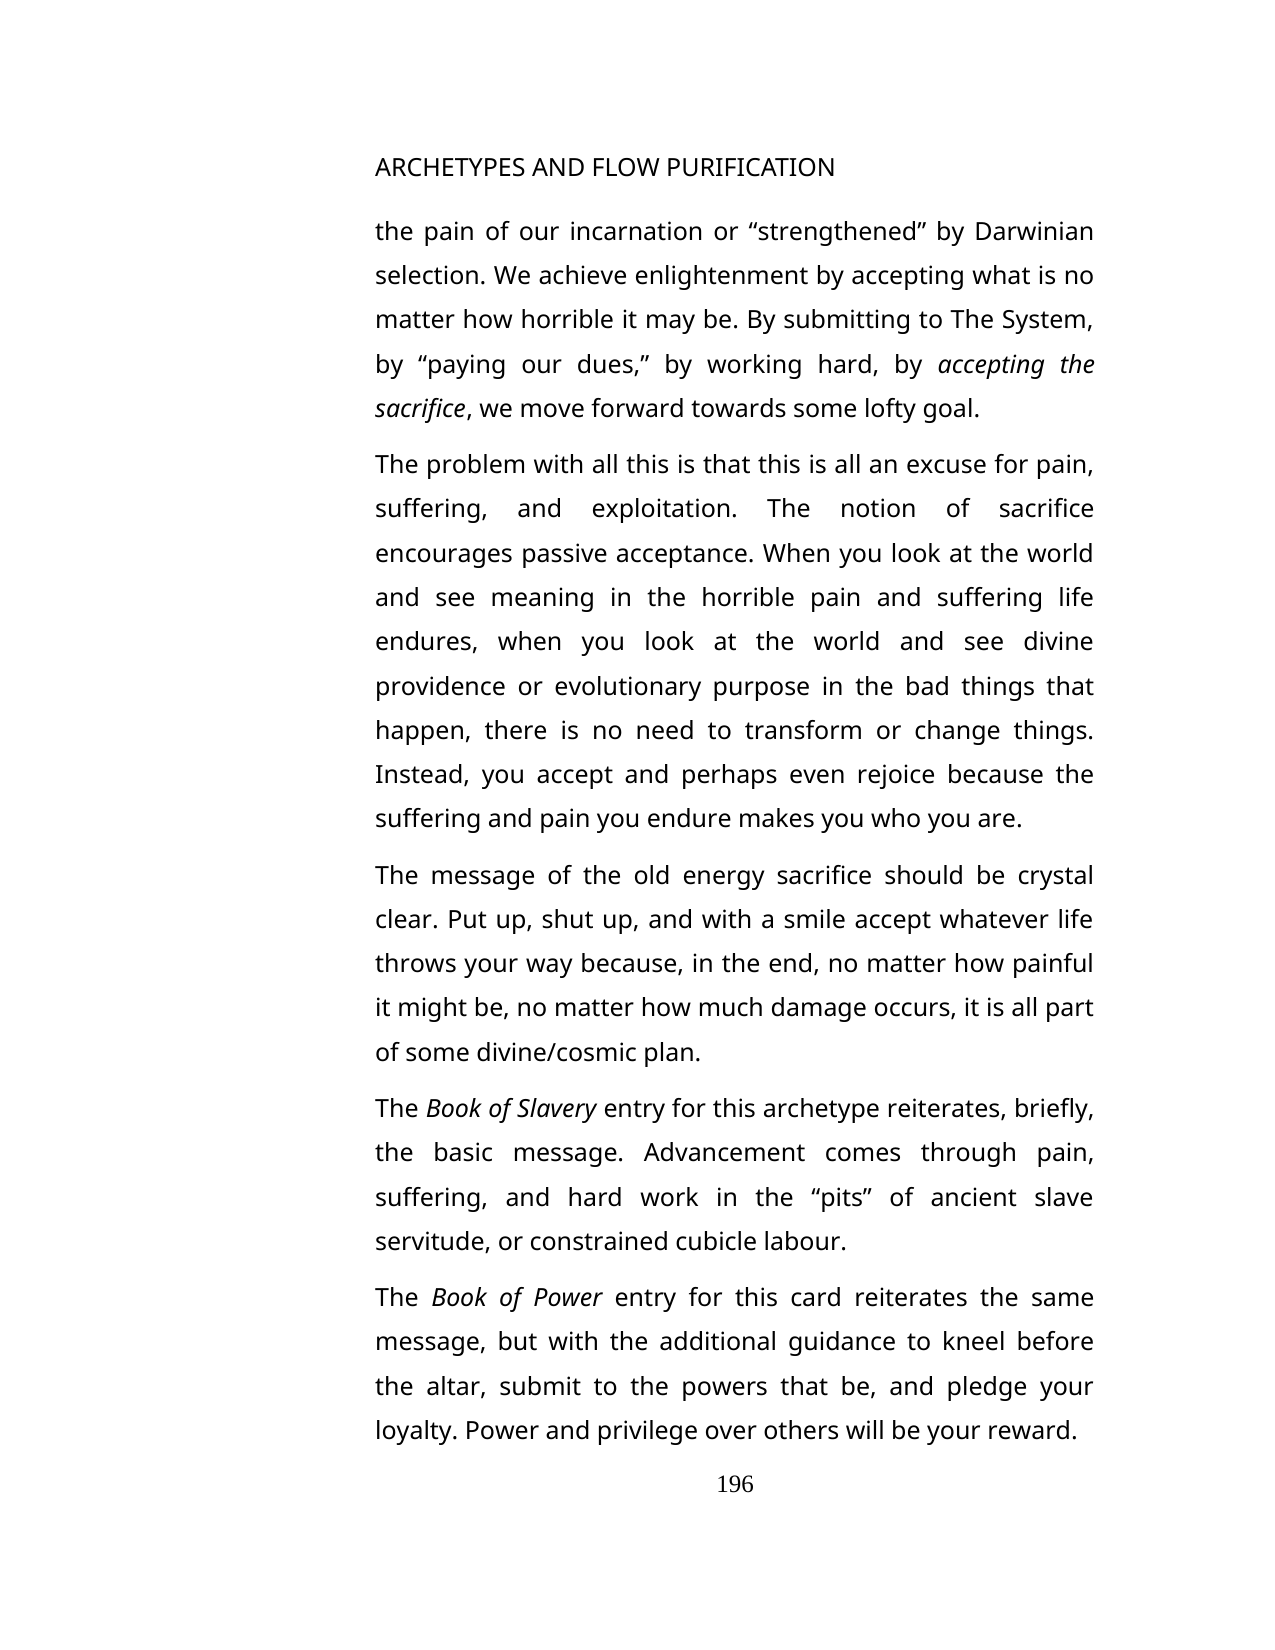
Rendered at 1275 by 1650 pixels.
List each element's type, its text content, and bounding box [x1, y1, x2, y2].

text The Book of Power entry for this card reiterates the same message, but with the additional guidance to kneel before the altar, submit to the powers that be, and pledge your loyalty. Power and privilege over others will be your reward. [375, 1280, 1095, 1447]
text The problem with all this is that this is all an excuse for pain, suffering, and exploitation. The notion of sacrifice encourages passive acceptance. When you look at the world and see meaning in the horrible pain and suffering life endures, when you look at the world and see divine providence or evolutionary purpose in the bad things that happen, there is no need to transform or change things. Instead, you accept and perhaps even rejoice because the suffering and pain you endure makes you who you are. [375, 447, 1095, 835]
text The message of the old energy sacrifice should be crystal clear. Put up, shut up, and with a smile accept whatever life throws your way because, in the end, no matter how painful it might be, no matter how much damage occurs, it is all part of some divine/cosmic plan. [375, 857, 1095, 1068]
text the pain of our incarnation or “strengthened” by Darwinian selection. We achieve enlightenment by accepting what is no matter how horrible it may be. By submitting to The System, by “paying our dues,” by working hard, by accepting the sacrifice, we move forward towards some lofty goal. [375, 213, 1095, 425]
text The Book of Slavery entry for this archetype reiterates, briefly, the basic message. Advancement comes through pain, suffering, and hard work in the “pits” of ancient slave servitude, or constrained cubicle labour. [375, 1091, 1095, 1257]
